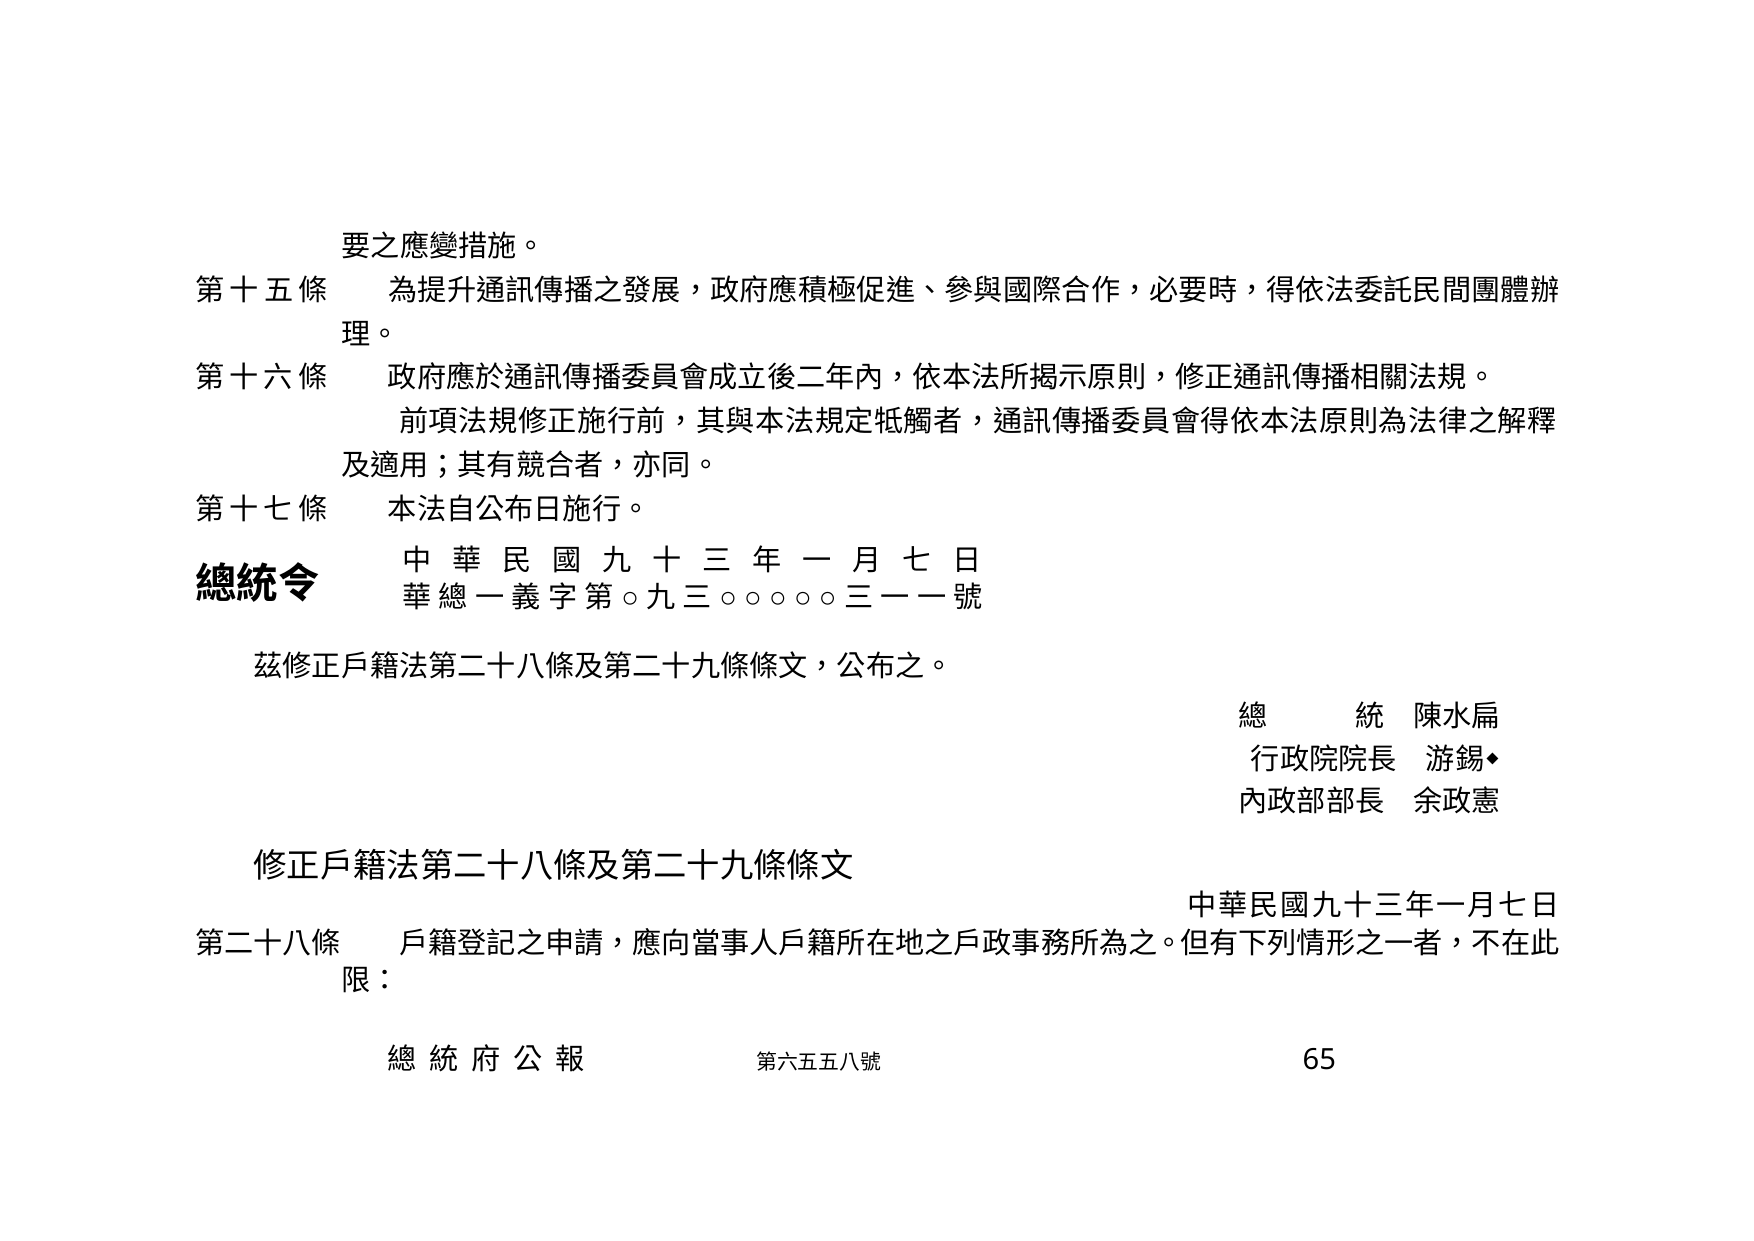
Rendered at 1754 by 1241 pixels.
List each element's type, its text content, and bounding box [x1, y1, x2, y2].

text 第十六條 政府應於通訊傳播委員會成立後二年內，依本法所揭示原則，修正通訊傳播相關法規。 [195, 353, 1559, 397]
text 要之應變措施。 [195, 222, 1559, 265]
text 茲修正戶籍法第二十八條及第二十九條條文，公布之。 [195, 647, 1559, 684]
text 第二十八條 戶籍登記之申請，應向當事人戶籍所在地之戶政事務所為之。但有下列情形之一者，不在此限： [195, 923, 1559, 998]
text 內政部部長 余政憲 [195, 782, 1501, 819]
text 第十五條 為提升通訊傳播之發展，政府應積極促進、參與國際合作，必要時，得依法委託民間團體辦理。 [195, 265, 1559, 353]
table_header 總統令 [192, 540, 399, 647]
table_header 中華民國九十三年一月七日 華總一義字第○九三○○○○○三一一號 [399, 540, 986, 647]
text 中華民國九十三年一月七日 [195, 886, 1559, 923]
text 總 統 陳水扁 [195, 697, 1501, 734]
text 修正戶籍法第二十八條及第二十九條條文 [253, 844, 1559, 886]
text 前項法規修正施行前，其與本法規定牴觸者，通訊傳播委員會得依本法原則為法律之解釋及適用；其有競合者，亦同。 [341, 397, 1559, 484]
text 行政院院長 游錫 [195, 739, 1501, 777]
text 第十七條 本法自公布日施行。 [195, 484, 1559, 528]
